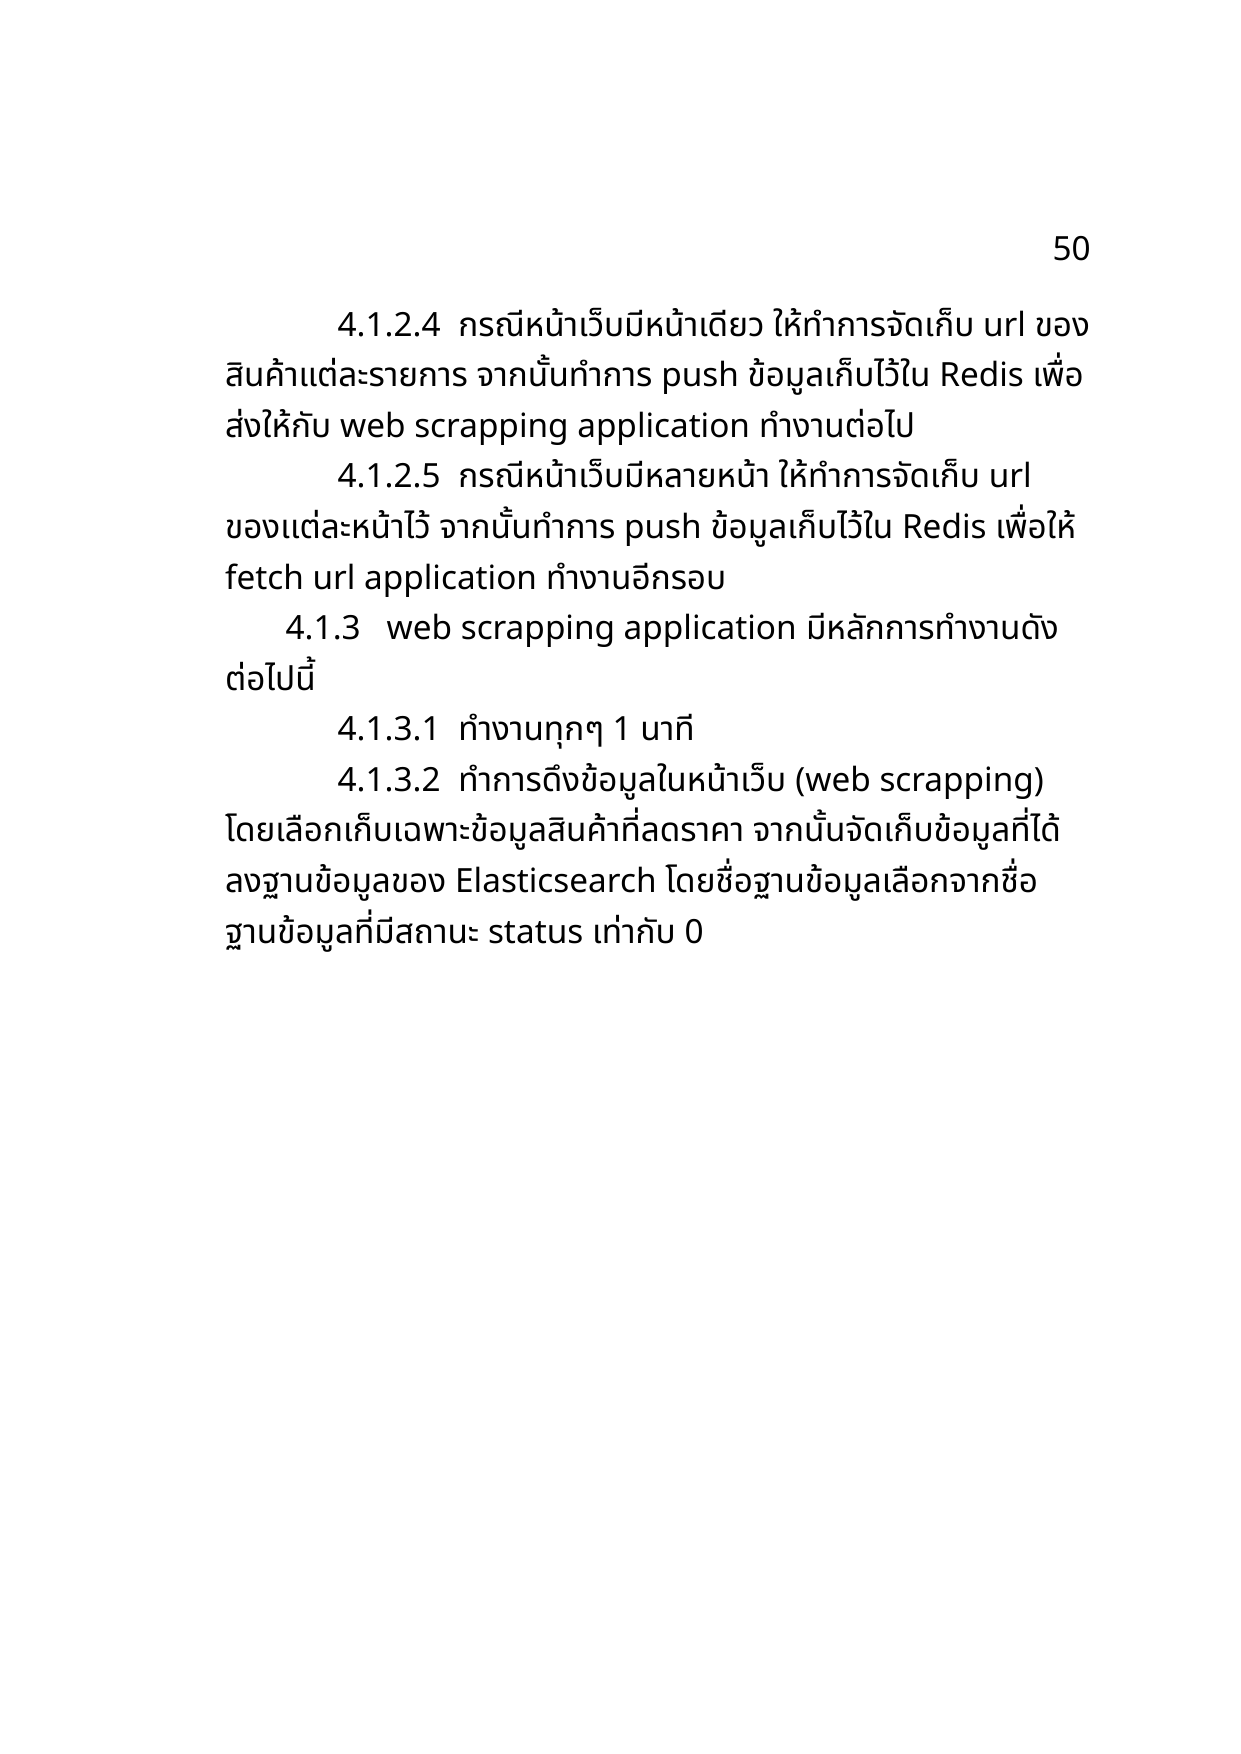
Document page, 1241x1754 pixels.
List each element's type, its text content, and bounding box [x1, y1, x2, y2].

text 4.1.3 web scrapping application มีหลักการทำงานดังต่อไปนี้ [225, 604, 1091, 705]
text 4.1.3.1 ทำงานทุกๆ 1 นาที [225, 705, 1091, 756]
text 4.1.3.2 ทำการดึงข้อมูลในหน้าเว็บ (web scrapping) โดยเลือกเก็บเฉพาะข้อมูลสินค้าที่ลดราคา จากนั้นจัดเก็บข้อมูลที่ได้ลงฐานข้อมูลของ Elasticsearch โดยชื่อฐานข้อมูลเลือกจากชื่อฐานข้อมูลที่มีสถานะ status เท่ากับ 0 [225, 756, 1091, 958]
text 4.1.2.4 กรณีหน้าเว็บมีหน้าเดียว ให้ทำการจัดเก็บ url ของสินค้าแต่ละรายการ จากนั้นทำการ push ข้อมูลเก็บไว้ใน Redis เพื่อส่งให้กับ web scrapping application ทำงานต่อไป [225, 300, 1091, 452]
text 4.1.2.5 กรณีหน้าเว็บมีหลายหน้า ให้ทำการจัดเก็บ url ของเเต่ละหน้าไว้ จากนั้นทำการ push ข้อมูลเก็บไว้ใน Redis เพื่อให้ fetch url application ทำงานอีกรอบ [225, 452, 1091, 604]
